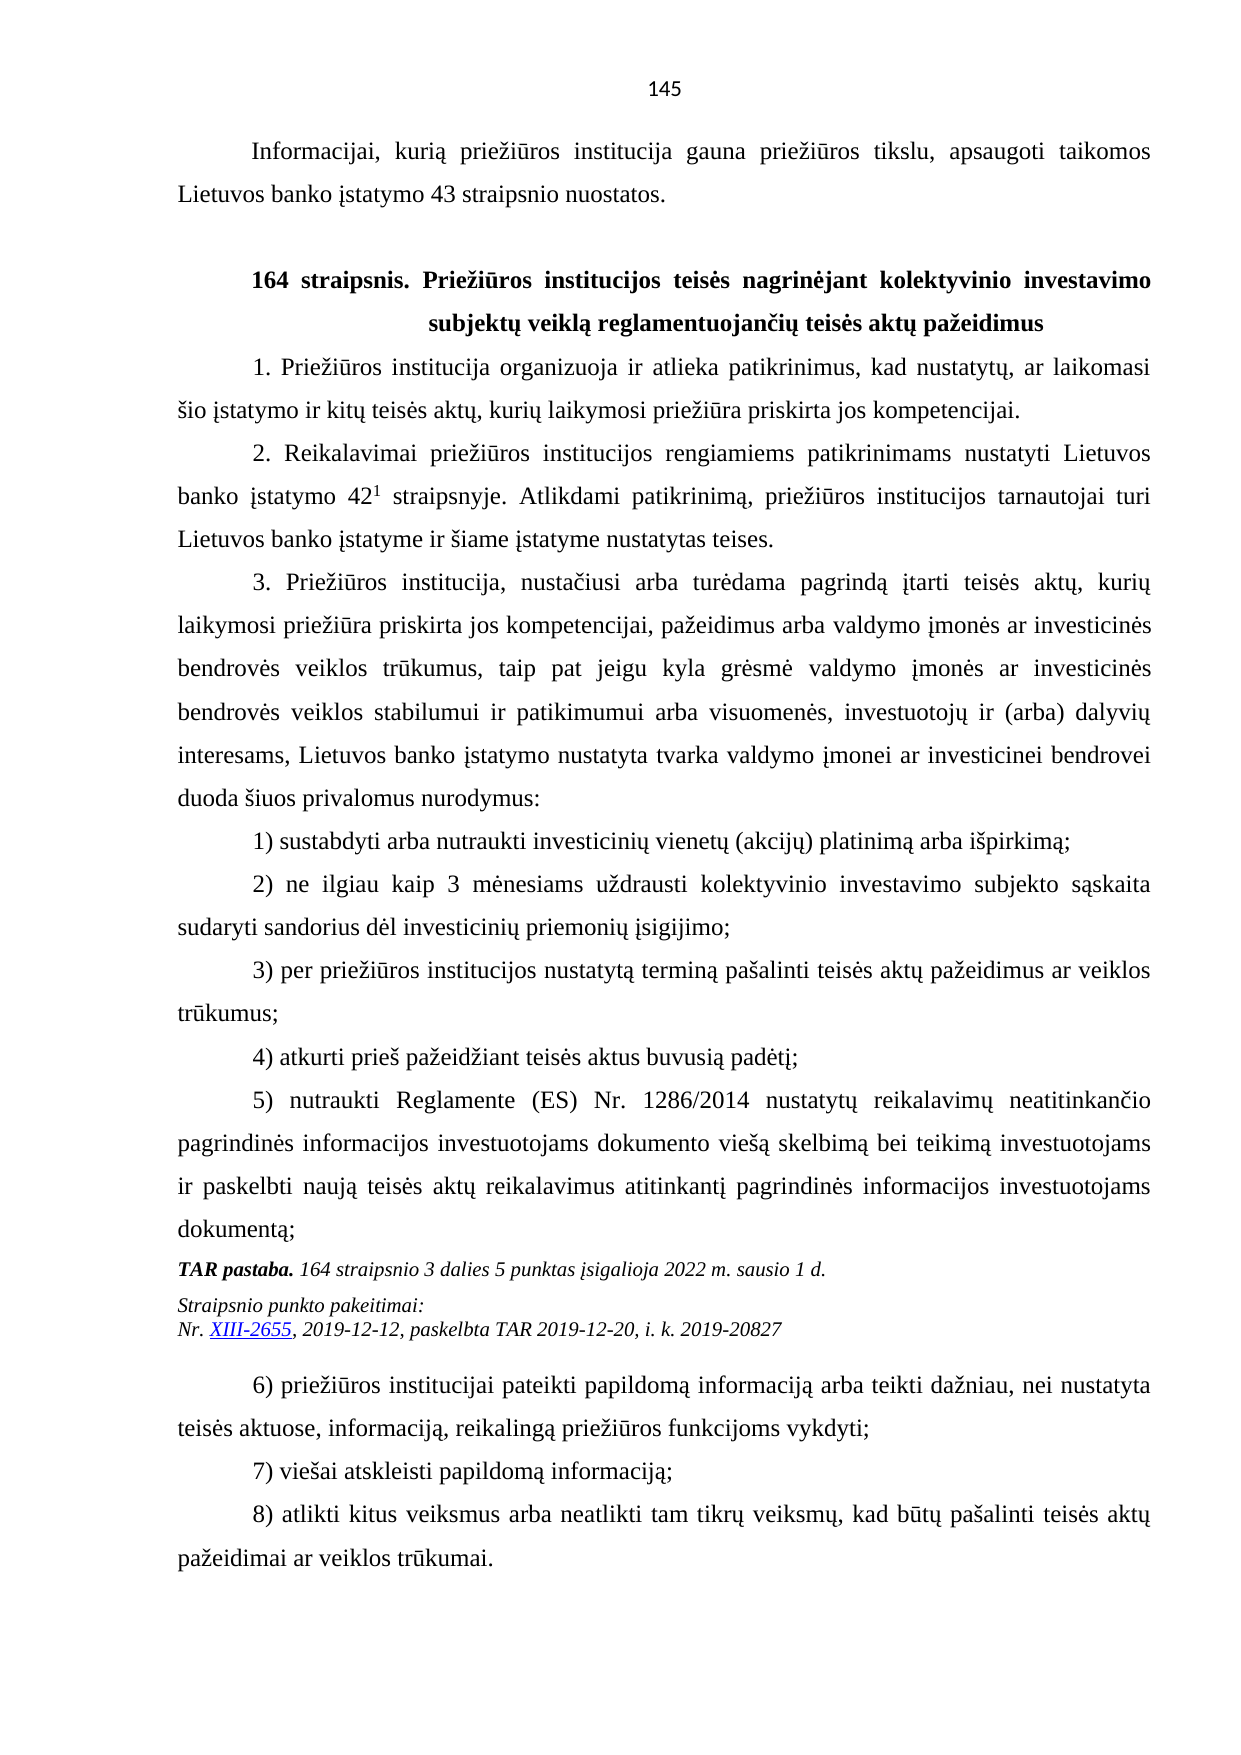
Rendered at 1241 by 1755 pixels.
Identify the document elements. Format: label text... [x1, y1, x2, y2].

text 1. Priežiūros institucija organizuoja ir atlieka patikrinimus, kad nustatytų, ar laikomasi šio įstatymo ir kitų teisės aktų, kurių laikymosi priežiūra priskirta jos kompetencijai. [177, 352, 1152, 423]
text Nr. XIII-2655, 2019-12-12, paskelbta TAR 2019-12-20, i. k. 2019-20827 [177, 1317, 1152, 1341]
text 1) sustabdyti arba nutraukti investicinių vienetų (akcijų) platinimą arba išpirkimą; [177, 826, 1152, 855]
text 2) ne ilgiau kaip 3 mėnesiams uždrausti kolektyvinio investavimo subjekto sąskaita sudaryti sandorius dėl investicinių priemonių įsigijimo; [177, 869, 1152, 941]
text 4) atkurti prieš pažeidžiant teisės aktus buvusią padėtį; [177, 1042, 1152, 1070]
text 3. Priežiūros institucija, nustačiusi arba turėdama pagrindą įtarti teisės aktų, kurių laikymosi priežiūra priskirta jos kompetencijai, pažeidimus arba valdymo įmonės ar investicinės bendrovės veiklos trūkumus, taip pat jeigu kyla grėsmė valdymo įmonės ar investicinės bendrovės veiklos stabilumui ir patikimumui arba visuomenės, investuotojų ir (arba) dalyvių interesams, Lietuvos banko įstatymo nustatyta tvarka valdymo įmonei ar investicinei bendrovei duoda šiuos privalomus nurodymus: [177, 567, 1152, 812]
text 5) nutraukti Reglamente (ES) Nr. 1286/2014 nustatytų reikalavimų neatitinkančio pagrindinės informacijos investuotojams dokumento viešą skelbimą bei teikimą investuotojams ir paskelbti naują teisės aktų reikalavimus atitinkantį pagrindinės informacijos investuotojams dokumentą; [177, 1085, 1152, 1243]
text TAR pastaba. 164 straipsnio 3 dalies 5 punktas įsigalioja 2022 m. sausio 1 d. [177, 1257, 1152, 1281]
text 6) priežiūros institucijai pateikti papildomą informaciją arba teikti dažniau, nei nustatyta teisės aktuose, informaciją, reikalingą priežiūros funkcijoms vykdyti; [177, 1370, 1152, 1442]
text 2. Reikalavimai priežiūros institucijos rengiamiems patikrinimams nustatyti Lietuvos banko įstatymo 421 straipsnyje. Atlikdami patikrinimą, priežiūros institucijos tarnautojai turi Lietuvos banko įstatyme ir šiame įstatyme nustatytas teises. [177, 438, 1152, 553]
text 7) viešai atskleisti papildomą informaciją; [177, 1456, 1152, 1485]
text Straipsnio punkto pakeitimai: [177, 1293, 1152, 1317]
text Informacijai, kurią priežiūros institucija gauna priežiūros tikslu, apsaugoti taikomos Lietuvos banko įstatymo 43 straipsnio nuostatos. [177, 136, 1152, 208]
text 164 straipsnis. Priežiūros institucijos teisės nagrinėjant kolektyvinio investavimo subjektų veiklą reglamentuojančių teisės aktų pažeidimus [251, 265, 1152, 337]
text 3) per priežiūros institucijos nustatytą terminą pašalinti teisės aktų pažeidimus ar veiklos trūkumus; [177, 955, 1152, 1027]
text 8) atlikti kitus veiksmus arba neatlikti tam tikrų veiksmų, kad būtų pašalinti teisės aktų pažeidimai ar veiklos trūkumai. [177, 1499, 1152, 1571]
